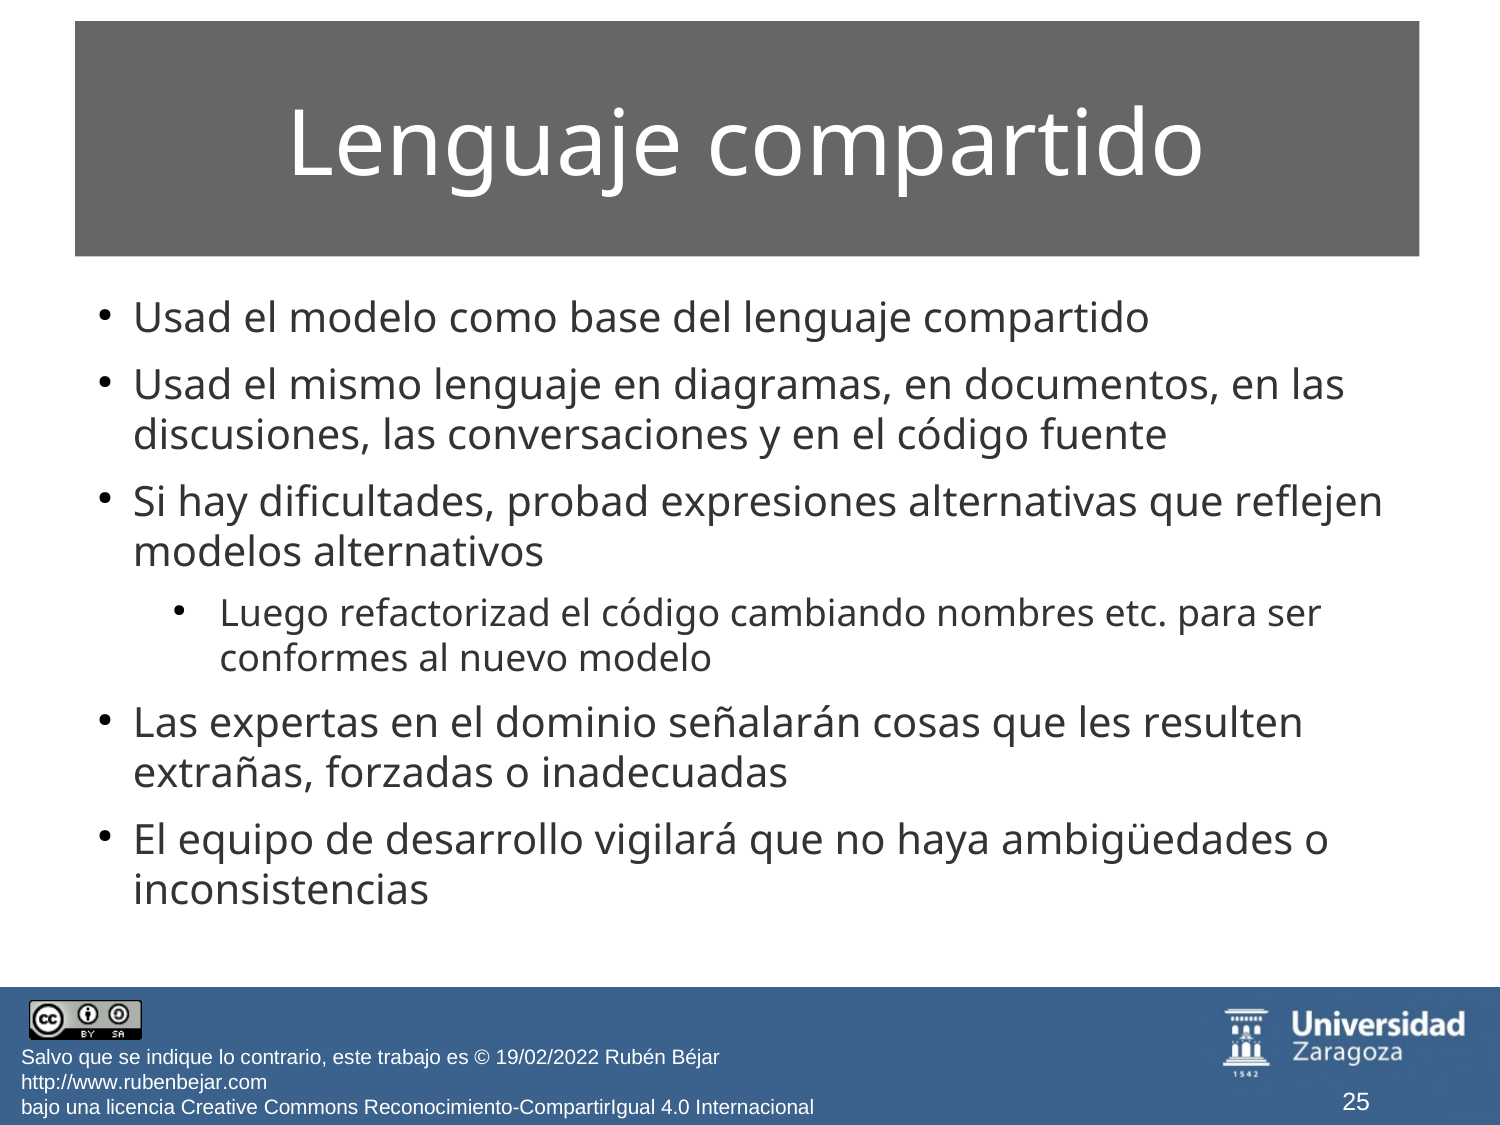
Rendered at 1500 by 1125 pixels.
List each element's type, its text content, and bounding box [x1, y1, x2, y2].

list Usad el modelo como base del lenguaje compartido Usad el mismo lenguaje en diagramas, en documentos, en las discusiones, las conversaciones y en el código fuente Si hay dificultades, probad expresiones alternativas que reflejen modelos alternativos Luego refactorizad el código cambiando nombres etc. para ser conformes al nuevo modelo Las expertas en el dominio señalarán cosas que les resulten extrañas, forzadas o inadecuadas El equipo de desarrollo vigilará que no haya ambigüedades o inconsistencias [82, 283, 1418, 957]
title Lenguaje compartido [75, 21, 1420, 257]
picture [0, 987, 1500, 1125]
